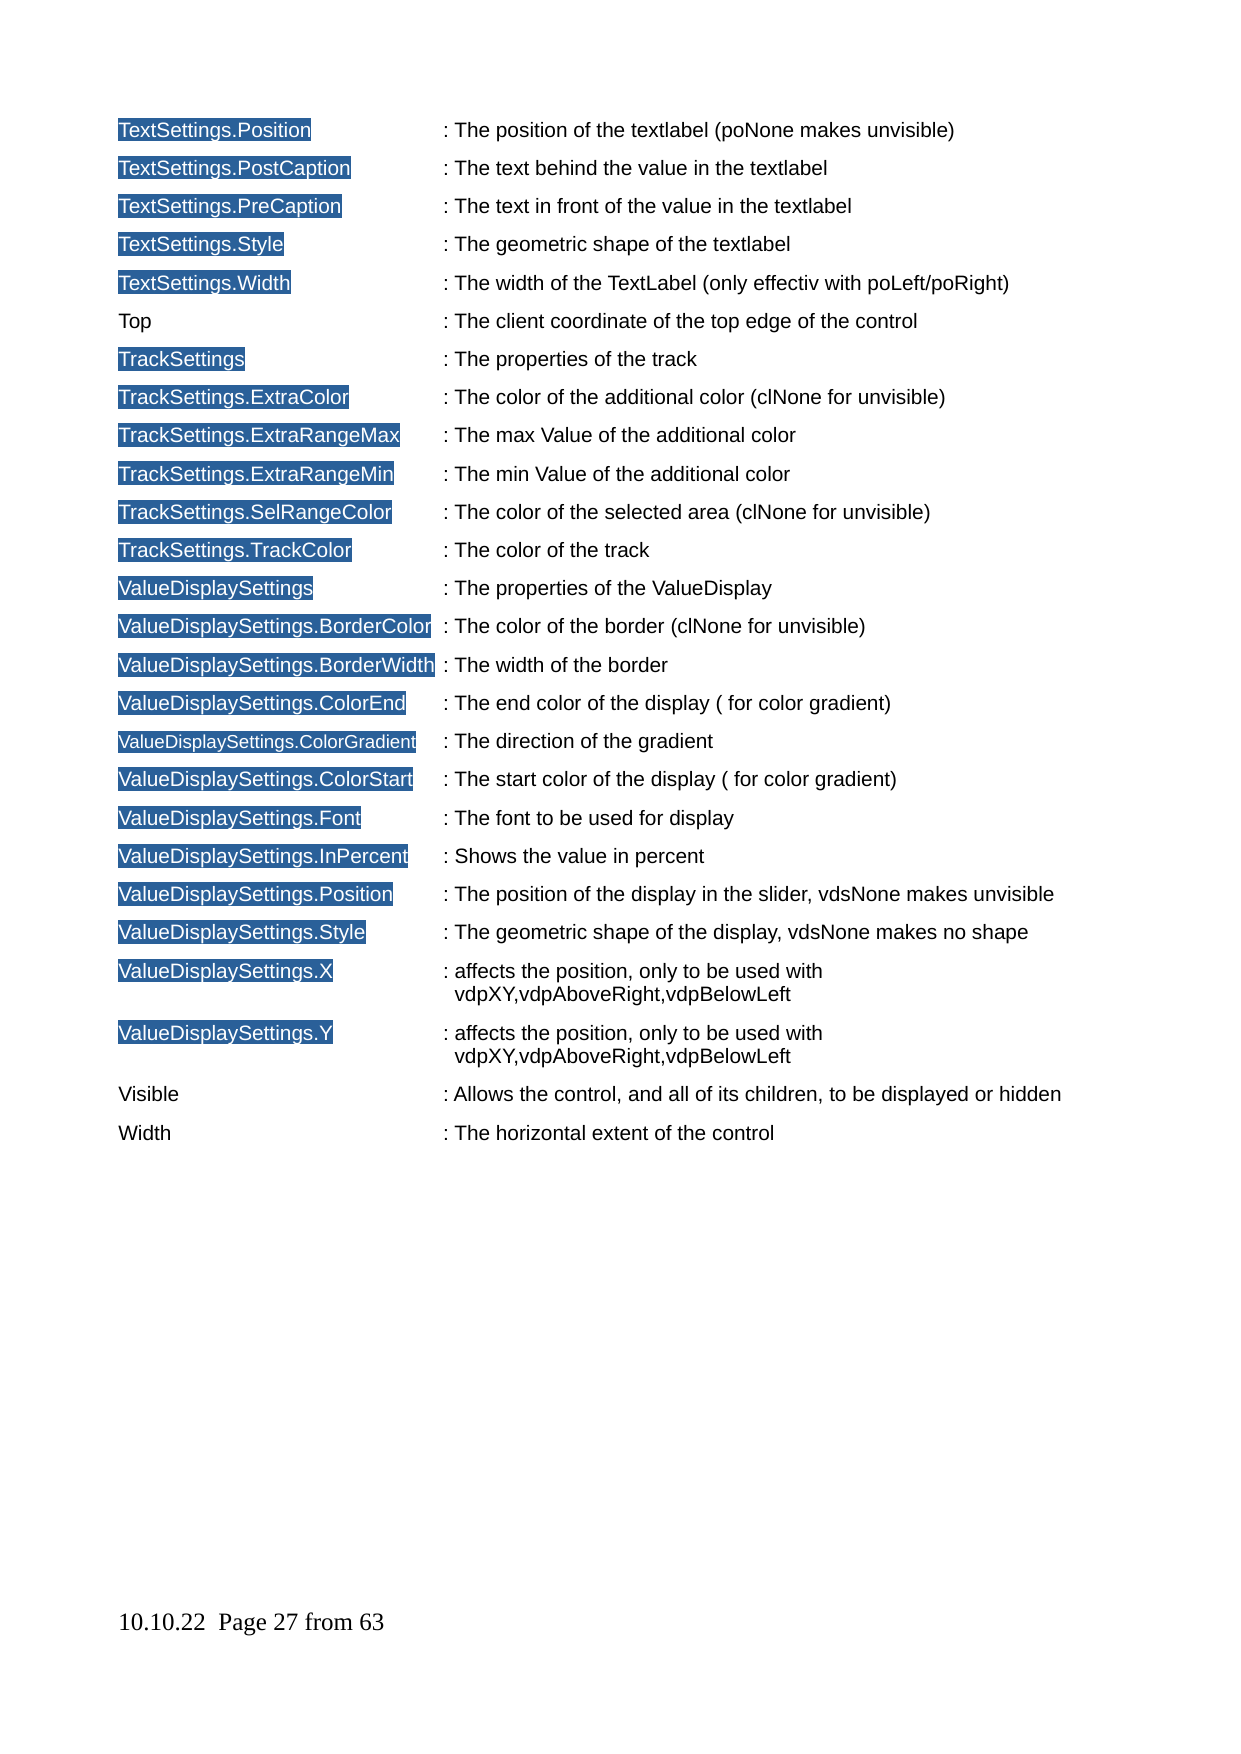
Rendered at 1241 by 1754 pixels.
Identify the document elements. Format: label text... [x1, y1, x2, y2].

text ValueDisplaySettings.X : affects the position, only to be used with vdpXY,vdpAboveRight,vdpBelowLeft [118, 959, 1122, 1006]
text ValueDisplaySettings.ColorEnd : The end color of the display ( for color gradient) [118, 692, 1122, 715]
text ValueDisplaySettings.Position : The position of the display in the slider, vdsNone makes unvisible [118, 883, 1122, 906]
text ValueDisplaySettings : The properties of the ValueDisplay [118, 577, 1122, 601]
text Width : The horizontal extent of the control [118, 1121, 1122, 1145]
text ValueDisplaySettings.BorderWidth : The width of the border [118, 653, 1122, 677]
text ValueDisplaySettings.ColorGradient : The direction of the gradient [118, 730, 1122, 753]
text TextSettings.Position : The position of the textlabel (poNone makes unvisible) [118, 118, 1122, 142]
text Top : The client coordinate of the top edge of the control [118, 309, 1122, 333]
text TrackSettings.ExtraRangeMin : The min Value of the additional color [118, 462, 1122, 486]
text TextSettings.PreCaption : The text in front of the value in the textlabel [118, 194, 1122, 218]
text ValueDisplaySettings.ColorStart : The start color of the display ( for color gradient) [118, 768, 1122, 792]
text ValueDisplaySettings.Font : The font to be used for display [118, 806, 1122, 830]
text TextSettings.Style : The geometric shape of the textlabel [118, 233, 1122, 256]
text ValueDisplaySettings.Style : The geometric shape of the display, vdsNone makes no shape [118, 921, 1122, 944]
text TrackSettings : The properties of the track [118, 347, 1122, 371]
text TextSettings.PostCaption : The text behind the value in the textlabel [118, 156, 1122, 180]
text TextSettings.Width : The width of the TextLabel (only effectiv with poLeft/poRight) [118, 271, 1122, 295]
text TrackSettings.ExtraColor : The color of the additional color (clNone for unvisible) [118, 386, 1122, 409]
text TrackSettings.TrackColor : The color of the track [118, 539, 1122, 562]
text TrackSettings.SelRangeColor : The color of the selected area (clNone for unvisible) [118, 500, 1122, 524]
text ValueDisplaySettings.Y : affects the position, only to be used with vdpXY,vdpAboveRight,vdpBelowLeft [118, 1021, 1122, 1068]
text TrackSettings.ExtraRangeMax : The max Value of the additional color [118, 424, 1122, 448]
text ValueDisplaySettings.BorderColor : The color of the border (clNone for unvisible) [118, 615, 1122, 639]
text Visible : Allows the control, and all of its children, to be displayed or hidden [118, 1083, 1122, 1107]
text ValueDisplaySettings.InPercent : Shows the value in percent [118, 844, 1122, 868]
